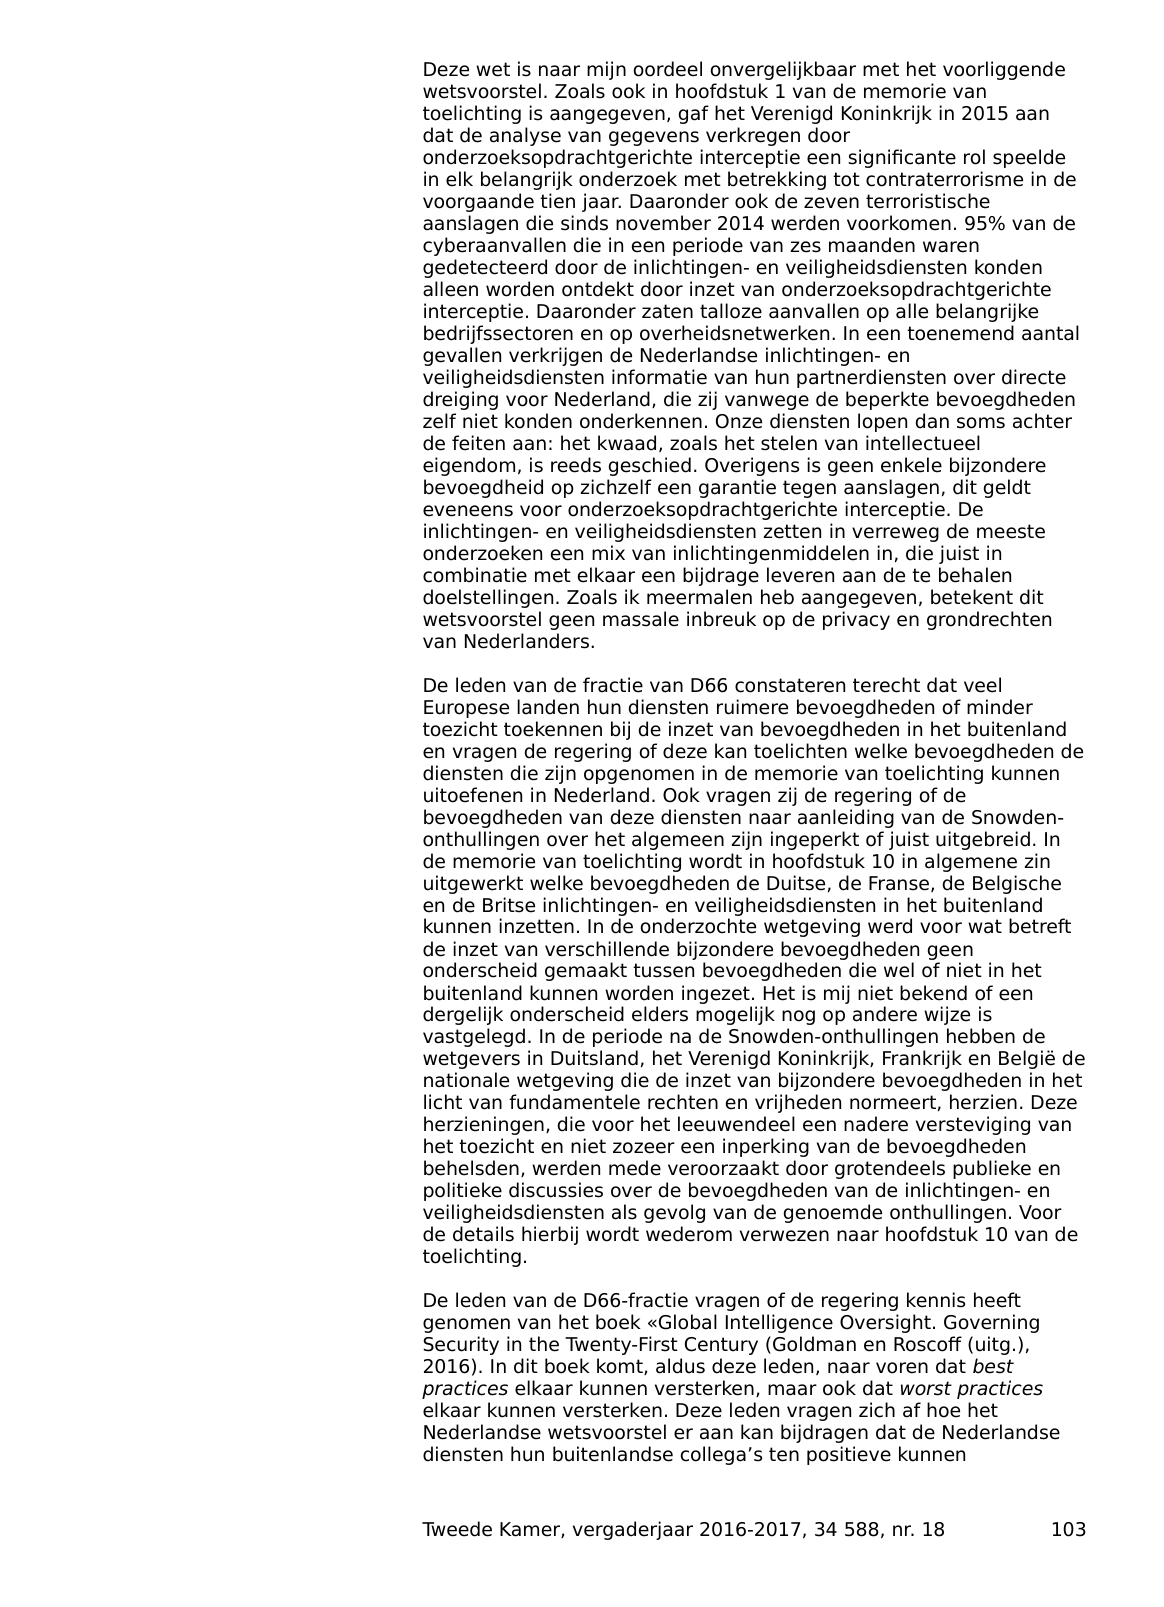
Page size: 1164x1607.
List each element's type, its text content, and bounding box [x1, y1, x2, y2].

text De leden van de fractie van D66 constateren terecht dat veel Europese landen hun diensten ruimere bevoegdheden of minder toezicht toekennen bij de inzet van bevoegdheden in het buitenland en vragen de regering of deze kan toelichten welke bevoegdheden de diensten die zijn opgenomen in de memorie van toelichting kunnen uitoefenen in Nederland. Ook vragen zij de regering of de bevoegdheden van deze diensten naar aanleiding van de Snowden-onthullingen over het algemeen zijn ingeperkt of juist uitgebreid. In de memorie van toelichting wordt in hoofdstuk 10 in algemene zin uitgewerkt welke bevoegdheden de Duitse, de Franse, de Belgische en de Britse inlichtingen- en veiligheidsdiensten in het buitenland kunnen inzetten. In de onderzochte wetgeving werd voor wat betreft de inzet van verschillende bijzondere bevoegdheden geen onderscheid gemaakt tussen bevoegdheden die wel of niet in het buitenland kunnen worden ingezet. Het is mij niet bekend of een dergelijk onderscheid elders mogelijk nog op andere wijze is vastgelegd. In de periode na de Snowden-onthullingen hebben de wetgevers in Duitsland, het Verenigd Koninkrijk, Frankrijk en België de nationale wetgeving die de inzet van bijzondere bevoegdheden in het licht van fundamentele rechten en vrijheden normeert, herzien. Deze herzieningen, die voor het leeuwendeel een nadere versteviging van het toezicht en niet zozeer een inperking van de bevoegdheden behelsden, werden mede veroorzaakt door grotendeels publieke en politieke discussies over de bevoegdheden van de inlichtingen- en veiligheidsdiensten als gevolg van de genoemde onthullingen. Voor de details hierbij wordt wederom verwezen naar hoofdstuk 10 van de toelichting. [422, 675, 1087, 1268]
text Deze wet is naar mijn oordeel onvergelijkbaar met het voorliggende wetsvoorstel. Zoals ook in hoofdstuk 1 van de memorie van toelichting is aangegeven, gaf het Verenigd Koninkrijk in 2015 aan dat de analyse van gegevens verkregen door onderzoeksopdrachtgerichte interceptie een significante rol speelde in elk belangrijk onderzoek met betrekking tot contraterrorisme in de voorgaande tien jaar. Daaronder ook de zeven terroristische aanslagen die sinds november 2014 werden voorkomen. 95% van de cyberaanvallen die in een periode van zes maanden waren gedetecteerd door de inlichtingen- en veiligheidsdiensten konden alleen worden ontdekt door inzet van onderzoeksopdrachtgerichte interceptie. Daaronder zaten talloze aanvallen op alle belangrijke bedrijfssectoren en op overheidsnetwerken. In een toenemend aantal gevallen verkrijgen de Nederlandse inlichtingen- en veiligheidsdiensten informatie van hun partnerdiensten over directe dreiging voor Nederland, die zij vanwege de beperkte bevoegdheden zelf niet konden onderkennen. Onze diensten lopen dan soms achter de feiten aan: het kwaad, zoals het stelen van intellectueel eigendom, is reeds geschied. Overigens is geen enkele bijzondere bevoegdheid op zichzelf een garantie tegen aanslagen, dit geldt eveneens voor onderzoeksopdrachtgerichte interceptie. De inlichtingen- en veiligheidsdiensten zetten in verreweg de meeste onderzoeken een mix van inlichtingenmiddelen in, die juist in combinatie met elkaar een bijdrage leveren aan de te behalen doelstellingen. Zoals ik meermalen heb aangegeven, betekent dit wetsvoorstel geen massale inbreuk op de privacy en grondrechten van Nederlanders. [422, 59, 1087, 652]
text De leden van de D66-fractie vragen of de regering kennis heeft genomen van het boek «Global Intelligence Oversight. Governing Security in the Twenty-First Century (Goldman en Roscoff (uitg.), 2016). In dit boek komt, aldus deze leden, naar voren dat best practices elkaar kunnen versterken, maar ook dat worst practices elkaar kunnen versterken. Deze leden vragen zich af hoe het Nederlandse wetsvoorstel er aan kan bijdragen dat de Nederlandse diensten hun buitenlandse collega’s ten positieve kunnen [422, 1290, 1087, 1466]
